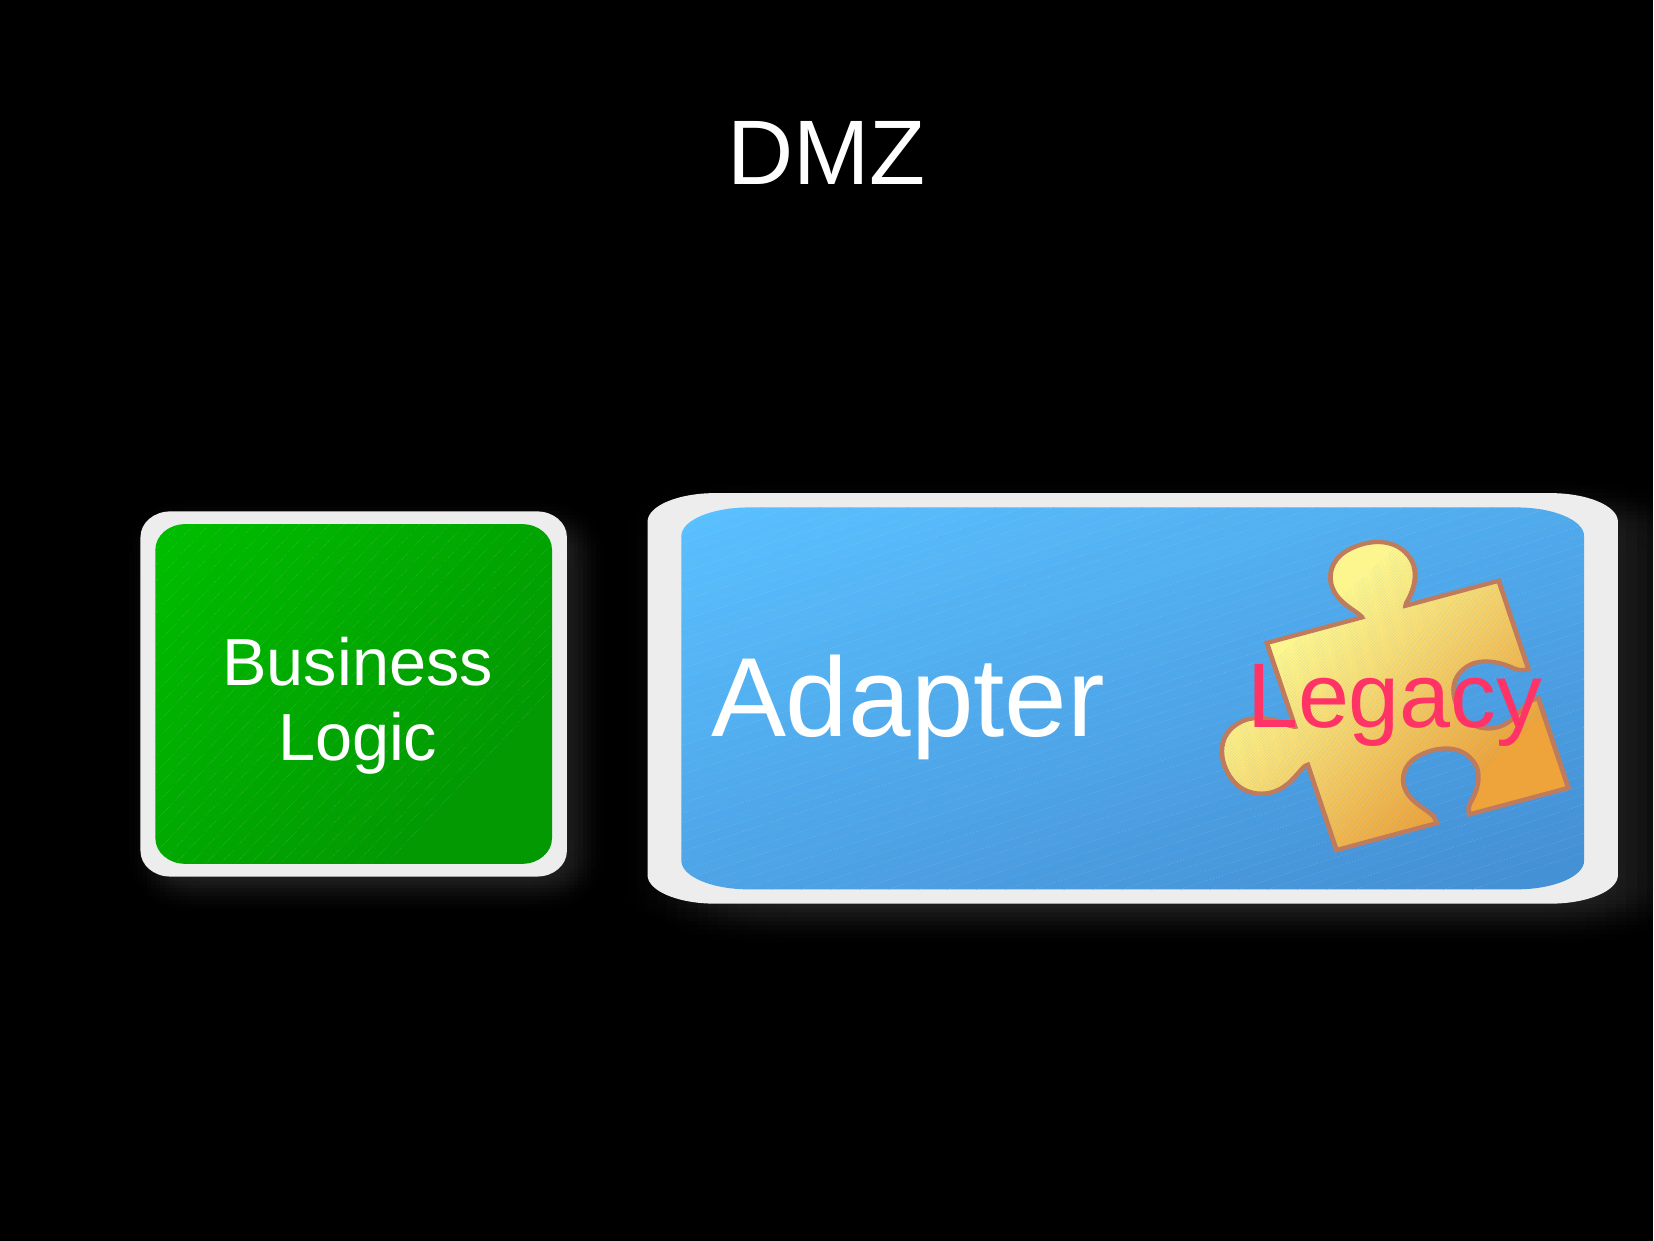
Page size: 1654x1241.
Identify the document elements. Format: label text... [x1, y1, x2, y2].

picture [100, 450, 1653, 946]
title DMZ [82, 49, 1571, 257]
